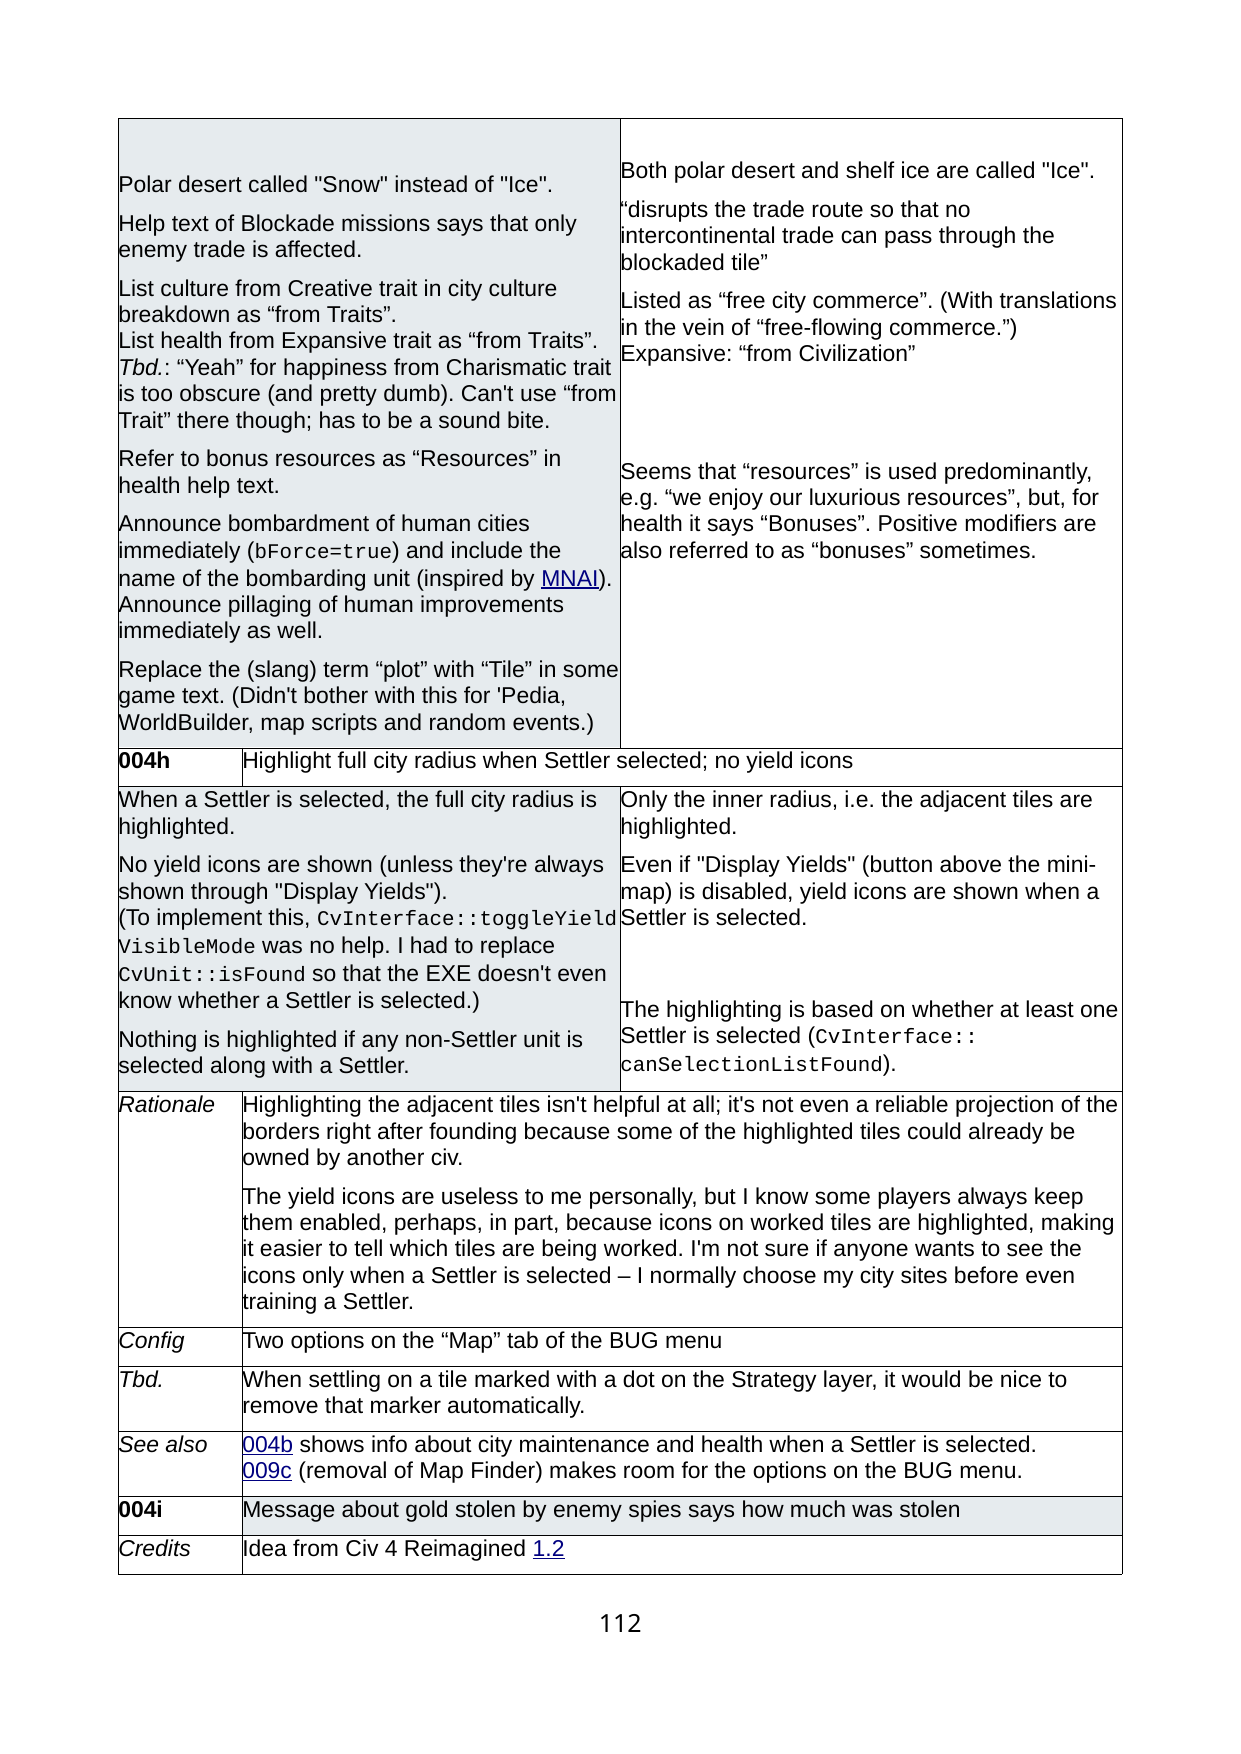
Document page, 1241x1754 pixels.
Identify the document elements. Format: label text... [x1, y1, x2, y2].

table_cell Credits [119, 1536, 242, 1574]
table_cell Both polar desert and shelf ice are called "Ice". “disrupts the trade route so that no intercontinental trade can pass through the blockaded tile” Listed as “free city commerce”. (With translations in the vein of “free-flowing commerce.”) Expansive: “from Civilization” Seems that “resources” is used predominantly, e.g. “we enjoy our luxurious resources”, but, for health it says “Bonuses”. Positive modifiers are also referred to as “bonuses” sometimes. [621, 119, 1122, 747]
table_cell Config [119, 1328, 242, 1366]
table_cell Polar desert called "Snow" instead of "Ice". Help text of Blockade missions says that only enemy trade is affected. List culture from Creative trait in city culture breakdown as “from Traits”. List health from Expansive trait as “from Traits”. Tbd.: “Yeah” for happiness from Charismatic trait is too obscure (and pretty dumb). Can't use “from Trait” there though; has to be a sound bite. Refer to bonus resources as “Resources” in health help text. Announce bombardment of human cities immediately (bForce=true) and include the name of the bombarding unit (inspired by MNAI). Announce pillaging of human improvements immediately as well. Replace the (slang) term “plot” with “Tile” in some game text. (Didn't bother with this for 'Pedia, WorldBuilder, map scripts and random events.) [119, 119, 620, 747]
table_cell See also [119, 1432, 242, 1496]
table_cell When settling on a tile marked with a dot on the Strategy layer, it would be nice to remove that marker automatically. [243, 1367, 1122, 1431]
table_cell Rationale [119, 1092, 242, 1327]
table_cell Highlight full city radius when Settler selected; no yield icons [243, 749, 1122, 786]
table_cell 004i [119, 1497, 242, 1535]
table_cell Tbd. [119, 1367, 242, 1431]
table_cell 004b shows info about city maintenance and health when a Settler is selected. 009c (removal of Map Finder) makes room for the options on the BUG menu. [243, 1432, 1122, 1496]
table_cell Highlighting the adjacent tiles isn't helpful at all; it's not even a reliable projection of the borders right after founding because some of the highlighted tiles could already be owned by another civ. The yield icons are useless to me personally, but I know some players always keep them enabled, perhaps, in part, because icons on worked tiles are highlighted, making it easier to tell which tiles are being worked. I'm not sure if anyone wants to see the icons only when a Settler is selected – I normally choose my city sites before even training a Settler. [243, 1092, 1122, 1327]
table_cell Message about gold stolen by enemy spies says how much was stolen [243, 1497, 1122, 1535]
table_cell When a Settler is selected, the full city radius is highlighted. No yield icons are shown (unless they're always shown through "Display Yields"). (To implement this, CvInterface::toggleYield VisibleMode was no help. I had to replace CvUnit::isFound so that the EXE doesn't even know whether a Settler is selected.) Nothing is highlighted if any non-Settler unit is selected along with a Settler. [119, 787, 620, 1091]
table_cell Two options on the “Map” tab of the BUG menu [243, 1328, 1122, 1366]
table_cell Only the inner radius, i.e. the adjacent tiles are highlighted. Even if "Display Yields" (button above the mini-map) is disabled, yield icons are shown when a Settler is selected. The highlighting is based on whether at least one Settler is selected (CvInterface:: canSelectionListFound). [621, 787, 1122, 1091]
table_cell 004h [119, 749, 242, 786]
table_cell Idea from Civ 4 Reimagined 1.2 [243, 1536, 1122, 1574]
